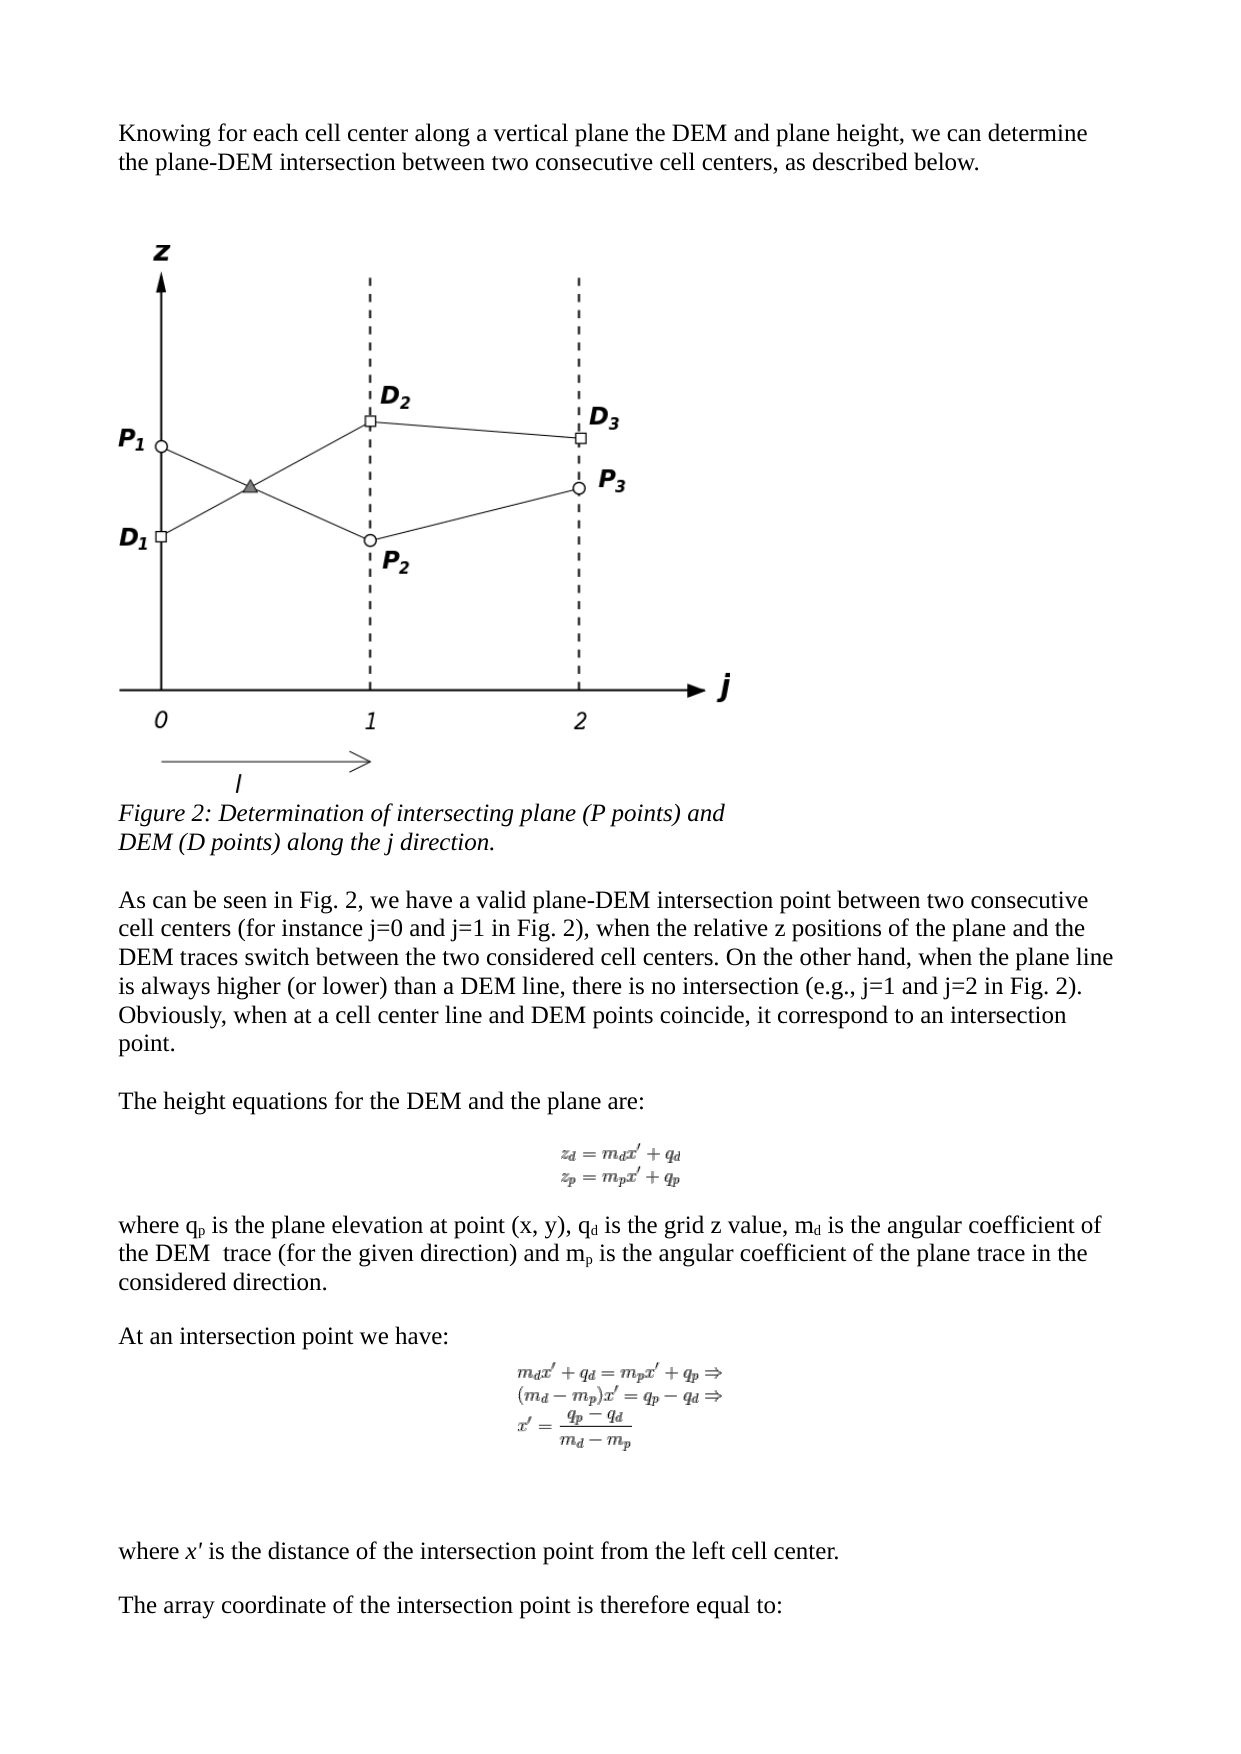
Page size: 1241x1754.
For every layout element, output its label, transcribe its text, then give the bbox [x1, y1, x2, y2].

picture [517, 1362, 723, 1451]
text Obviously, when at a cell center line and DEM points coincide, it correspond to an intersection point. [118, 1000, 1122, 1057]
text As can be seen in Fig. 2, we have a valid plane-DEM intersection point between two consecutive cell centers (for instance j=0 and j=1 in Fig. 2), when the relative z positions of the plane and the DEM traces switch between the two considered cell centers. On the other hand, when the plane line is always higher (or lower) than a DEM line, there is no intersection (e.g., j=1 and j=2 in Fig. 2). [118, 885, 1122, 1000]
text Knowing for each cell center along a vertical plane the DEM and plane height, we can determine the plane-DEM intersection between two consecutive cell centers, as described below. [118, 118, 1122, 176]
text The array coordinate of the intersection point is therefore equal to: [118, 1590, 1122, 1618]
text where qp is the plane elevation at point (x, y), qd is the grid z value, md is the angular coefficient of the DEM trace (for the given direction) and mp is the angular coefficient of the plane trace in the considered direction. [118, 1210, 1122, 1296]
picture [118, 245, 730, 794]
text Figure 2: Determination of intersecting plane (P points) and DEM (D points) along the j direction. [118, 794, 730, 856]
text The height equations for the DEM and the plane are: [118, 1086, 1122, 1115]
text where x' is the distance of the intersection point from the left cell center. [118, 1536, 1122, 1565]
picture [560, 1143, 680, 1187]
text At an intersection point we have: [118, 1321, 1122, 1350]
